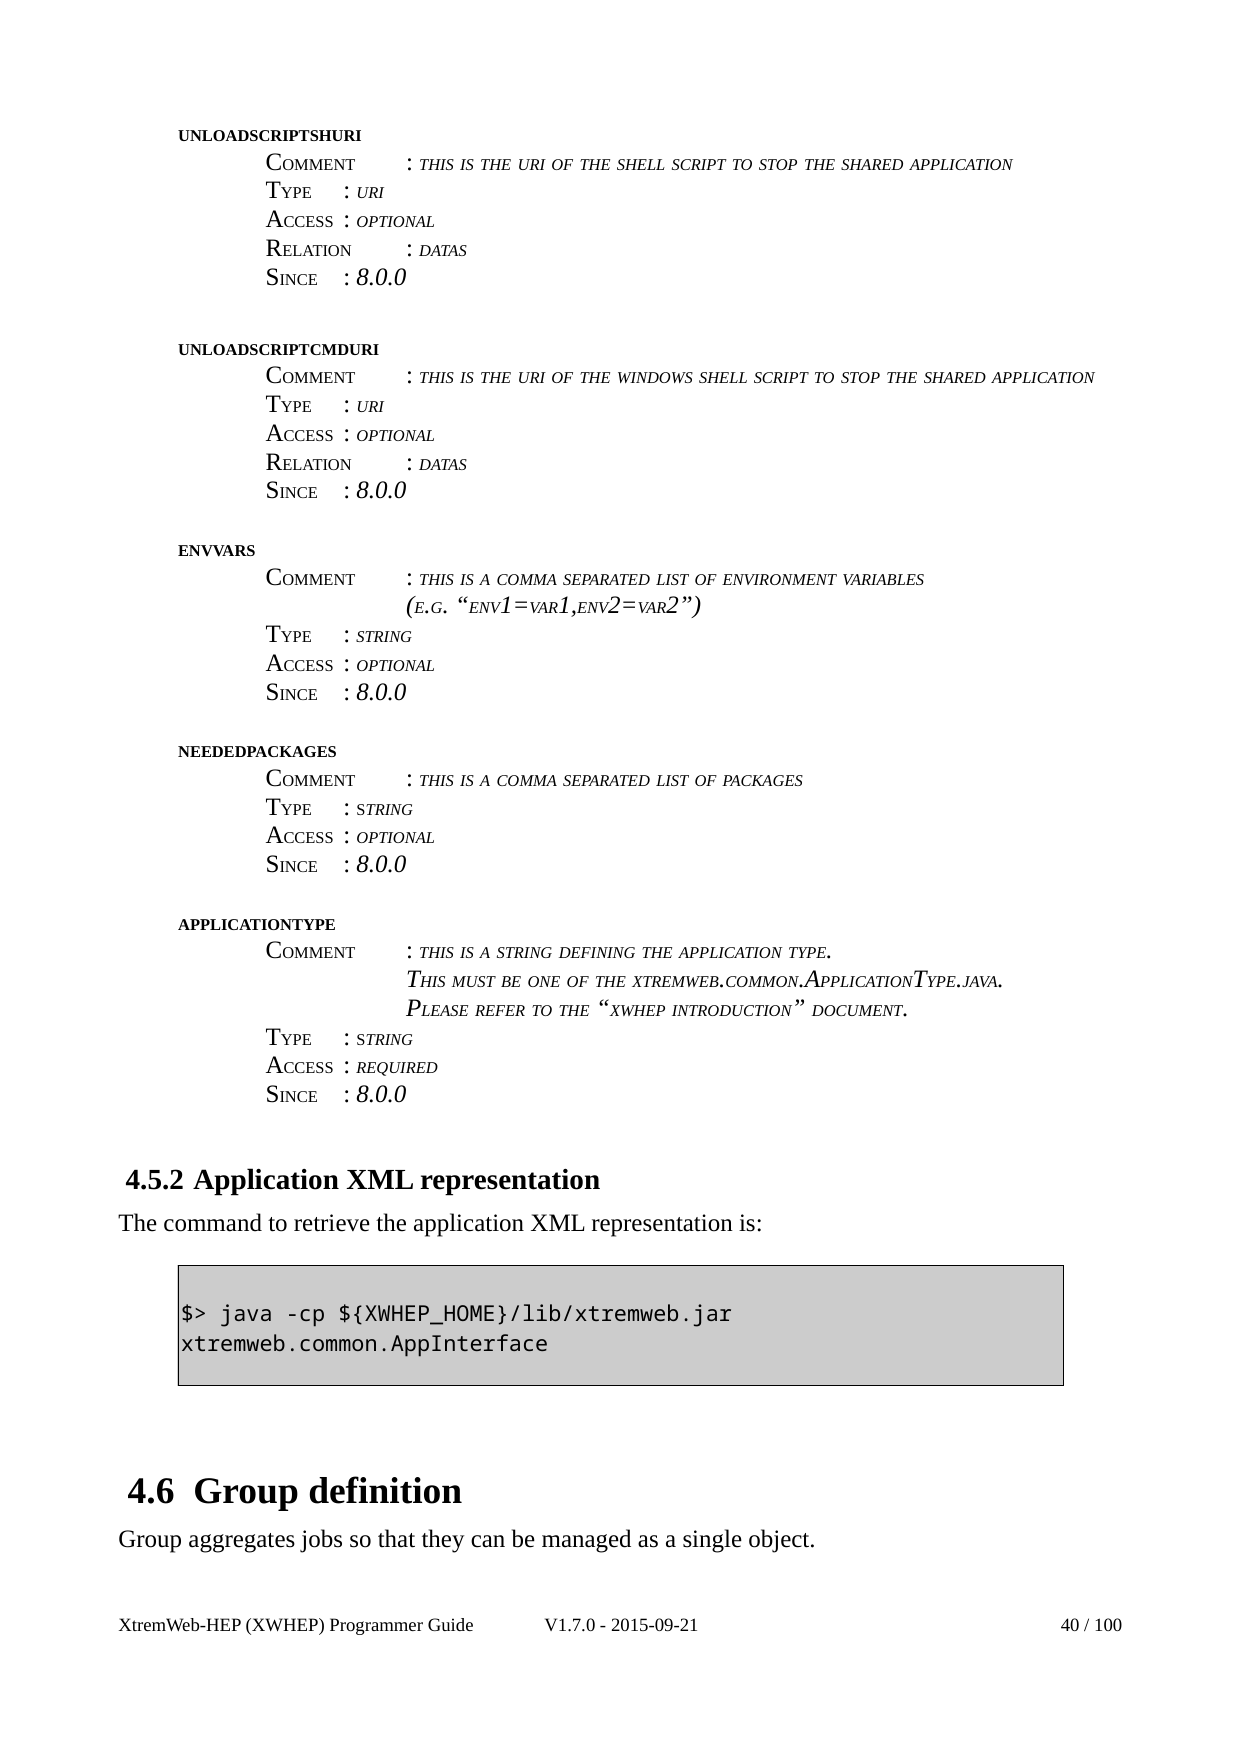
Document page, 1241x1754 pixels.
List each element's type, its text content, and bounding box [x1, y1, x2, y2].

subtitle Application XML representation [118, 1162, 1122, 1195]
text Access : required [265, 1051, 1122, 1079]
text Comment : this is a string defining the application type. This must be one of the xtremweb.common.ApplicationType.java. Please refer to the “xwhep introduction” document. [265, 936, 1122, 1022]
text Access : optional [265, 821, 1122, 849]
text Comment : this is the uri of the windows shell script to stop the shared application [265, 361, 1122, 389]
text Access : optional [265, 648, 1122, 677]
text Type : string [265, 1022, 1122, 1051]
text envvars [178, 533, 1122, 562]
text Group aggregates jobs so that they can be managed as a single object. [118, 1524, 1122, 1552]
text Access : optional [265, 204, 1122, 233]
text Type : string [265, 619, 1122, 648]
text neededpackages [178, 734, 1122, 763]
text unloadscriptcmduri [178, 332, 1122, 361]
text Since : 8.0.0 [265, 262, 1122, 291]
text Since : 8.0.0 [265, 849, 1122, 878]
text Since : 8.0.0 [265, 1079, 1122, 1108]
text Relation : datas [265, 233, 1122, 262]
text $> java -cp ${XWHEP_HOME}/lib/xtremweb.jar xtremweb.common.AppInterface [179, 1295, 1063, 1355]
text applicationtype [178, 907, 1122, 936]
text The command to retrieve the application XML representation is: [118, 1208, 1122, 1237]
text Type : uri [265, 389, 1122, 418]
text unloadscriptshuri [178, 118, 1122, 147]
text Comment : this is a comma separated list of packages [265, 763, 1122, 792]
text Since : 8.0.0 [265, 476, 1122, 504]
text Comment : this is a comma separated list of environment variables (e.g. “env1=var1,env2=var2”) [265, 562, 1122, 619]
text Relation : datas [265, 447, 1122, 476]
text Since : 8.0.0 [265, 677, 1122, 706]
text Access : optional [265, 418, 1122, 447]
text Type : uri [265, 176, 1122, 204]
text Comment : this is the uri of the shell script to stop the shared application [265, 147, 1122, 176]
subtitle Group definition [118, 1468, 1122, 1511]
text Type : string [265, 792, 1122, 821]
